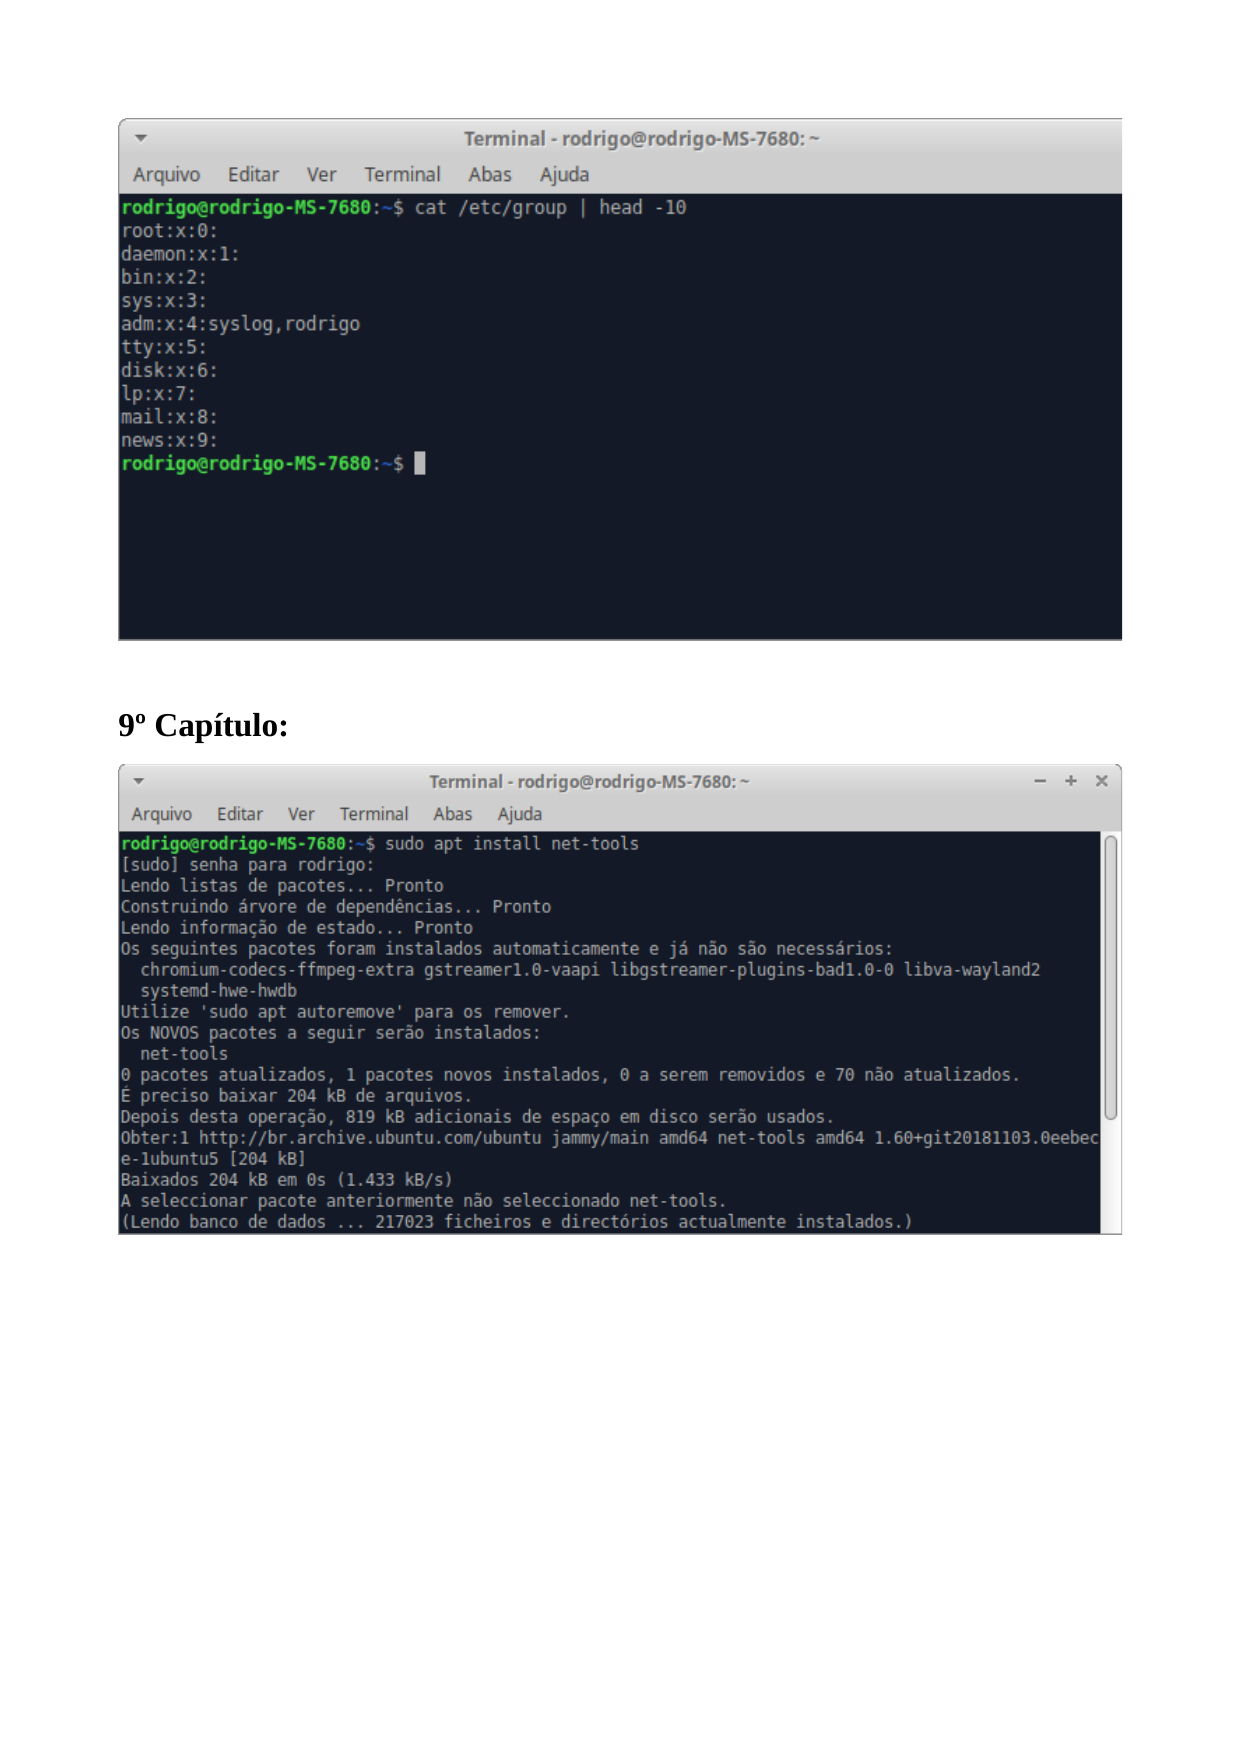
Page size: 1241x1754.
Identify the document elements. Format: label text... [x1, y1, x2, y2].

picture [118, 764, 1123, 1235]
text 9º Capítulo: [118, 705, 1122, 744]
picture [118, 118, 1123, 641]
